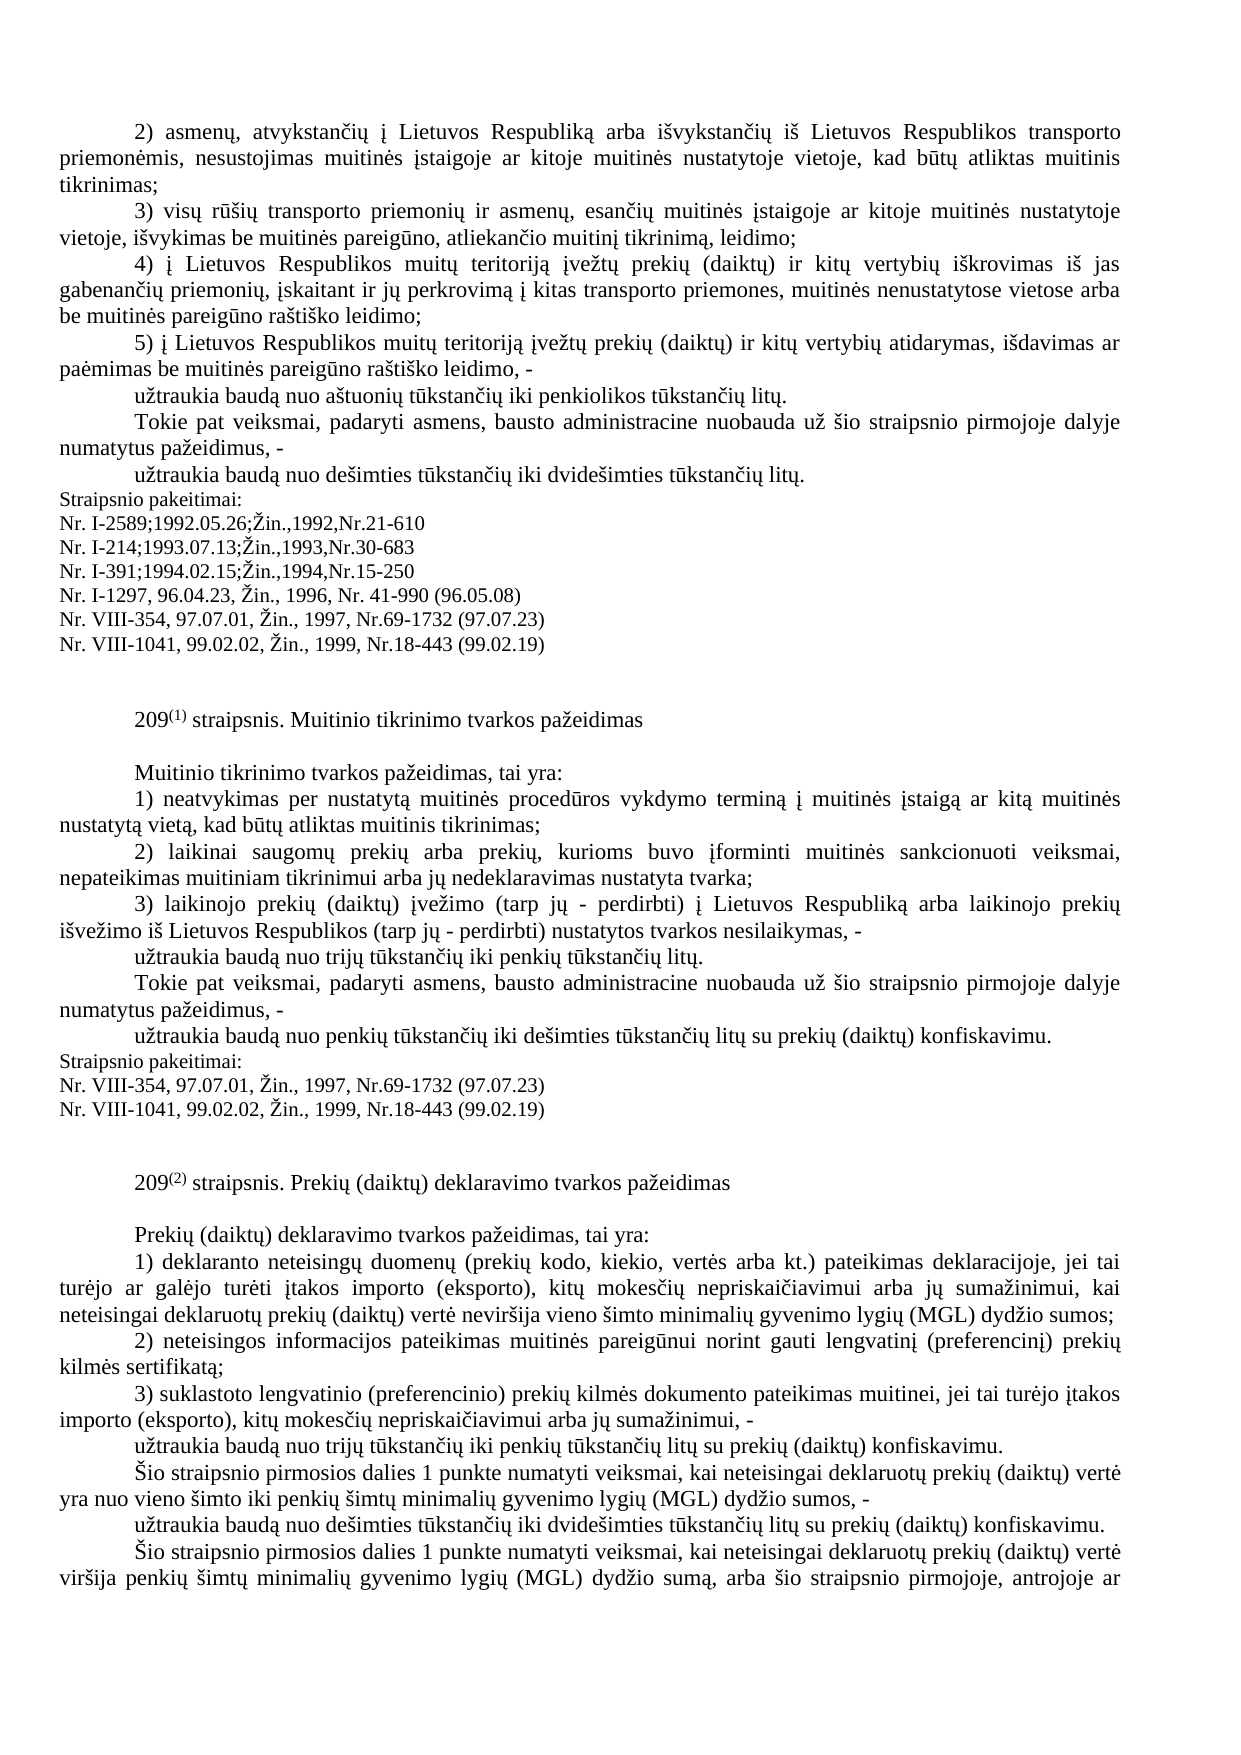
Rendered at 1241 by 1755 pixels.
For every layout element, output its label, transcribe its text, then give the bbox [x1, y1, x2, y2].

text Straipsnio pakeitimai: [59, 487, 1122, 511]
text Nr. VIII-1041, 99.02.02, Žin., 1999, Nr.18-443 (99.02.19) [59, 1097, 1122, 1121]
text Nr. I-214;1993.07.13;Žin.,1993,Nr.30-683 [59, 535, 1122, 559]
text Muitinio tikrinimo tvarkos pažeidimas, tai yra: [59, 759, 1122, 785]
text užtraukia baudą nuo trijų tūkstančių iki penkių tūkstančių litų. [59, 943, 1122, 969]
text Nr. I-2589;1992.05.26;Žin.,1992,Nr.21-610 [59, 511, 1122, 535]
text užtraukia baudą nuo trijų tūkstančių iki penkių tūkstančių litų su prekių (daiktų) konfiskavimu. [59, 1432, 1122, 1459]
text užtraukia baudą nuo penkių tūkstančių iki dešimties tūkstančių litų su prekių (daiktų) konfiskavimu. [59, 1022, 1122, 1048]
text Nr. VIII-1041, 99.02.02, Žin., 1999, Nr.18-443 (99.02.19) [59, 631, 1122, 656]
text Šio straipsnio pirmosios dalies 1 punkte numatyti veiksmai, kai neteisingai deklaruotų prekių (daiktų) vertė viršija penkių šimtų minimalių gyvenimo lygių (MGL) dydžio sumą, arba šio straipsnio pirmojoje, antrojoje ar [59, 1538, 1122, 1591]
text Tokie pat veiksmai, padaryti asmens, bausto administracine nuobauda už šio straipsnio pirmojoje dalyje numatytus pažeidimus, - [59, 408, 1122, 461]
text Šio straipsnio pirmosios dalies 1 punkte numatyti veiksmai, kai neteisingai deklaruotų prekių (daiktų) vertė yra nuo vieno šimto iki penkių šimtų minimalių gyvenimo lygių (MGL) dydžio sumos, - [59, 1459, 1122, 1511]
text 209(2) straipsnis. Prekių (daiktų) deklaravimo tvarkos pažeidimas [59, 1169, 1122, 1195]
text Nr. VIII-354, 97.07.01, Žin., 1997, Nr.69-1732 (97.07.23) [59, 607, 1122, 631]
text 2) asmenų, atvykstančių į Lietuvos Respubliką arba išvykstančių iš Lietuvos Respublikos transporto priemonėmis, nesustojimas muitinės įstaigoje ar kitoje muitinės nustatytoje vietoje, kad būtų atliktas muitinis tikrinimas; [59, 118, 1122, 197]
text 3) suklastoto lengvatinio (preferencinio) prekių kilmės dokumento pateikimas muitinei, jei tai turėjo įtakos importo (eksporto), kitų mokesčių nepriskaičiavimui arba jų sumažinimui, - [59, 1380, 1122, 1432]
text 209(1) straipsnis. Muitinio tikrinimo tvarkos pažeidimas [59, 706, 1122, 732]
text 1) neatvykimas per nustatytą muitinės procedūros vykdymo terminą į muitinės įstaigą ar kitą muitinės nustatytą vietą, kad būtų atliktas muitinis tikrinimas; [59, 785, 1122, 838]
text 2) neteisingos informacijos pateikimas muitinės pareigūnui norint gauti lengvatinį (preferencinį) prekių kilmės sertifikatą; [59, 1327, 1122, 1380]
text 4) į Lietuvos Respublikos muitų teritoriją įvežtų prekių (daiktų) ir kitų vertybių iškrovimas iš jas gabenančių priemonių, įskaitant ir jų perkrovimą į kitas transporto priemones, muitinės nenustatytose vietose arba be muitinės pareigūno raštiško leidimo; [59, 250, 1122, 329]
text 3) laikinojo prekių (daiktų) įvežimo (tarp jų - perdirbti) į Lietuvos Respubliką arba laikinojo prekių išvežimo iš Lietuvos Respublikos (tarp jų - perdirbti) nustatytos tvarkos nesilaikymas, - [59, 890, 1122, 943]
text 5) į Lietuvos Respublikos muitų teritoriją įvežtų prekių (daiktų) ir kitų vertybių atidarymas, išdavimas ar paėmimas be muitinės pareigūno raštiško leidimo, - [59, 329, 1122, 382]
text Nr. I-391;1994.02.15;Žin.,1994,Nr.15-250 [59, 559, 1122, 583]
text Prekių (daiktų) deklaravimo tvarkos pažeidimas, tai yra: [59, 1222, 1122, 1248]
text 3) visų rūšių transporto priemonių ir asmenų, esančių muitinės įstaigoje ar kitoje muitinės nustatytoje vietoje, išvykimas be muitinės pareigūno, atliekančio muitinį tikrinimą, leidimo; [59, 197, 1122, 250]
text užtraukia baudą nuo aštuonių tūkstančių iki penkiolikos tūkstančių litų. [59, 382, 1122, 408]
text Tokie pat veiksmai, padaryti asmens, bausto administracine nuobauda už šio straipsnio pirmojoje dalyje numatytus pažeidimus, - [59, 969, 1122, 1022]
text Nr. I-1297, 96.04.23, Žin., 1996, Nr. 41-990 (96.05.08) [59, 583, 1122, 607]
text 1) deklaranto neteisingų duomenų (prekių kodo, kiekio, vertės arba kt.) pateikimas deklaracijoje, jei tai turėjo ar galėjo turėti įtakos importo (eksporto), kitų mokesčių nepriskaičiavimui arba jų sumažinimui, kai neteisingai deklaruotų prekių (daiktų) vertė neviršija vieno šimto minimalių gyvenimo lygių (MGL) dydžio sumos; [59, 1248, 1122, 1327]
text 2) laikinai saugomų prekių arba prekių, kurioms buvo įforminti muitinės sankcionuoti veiksmai, nepateikimas muitiniam tikrinimui arba jų nedeklaravimas nustatyta tvarka; [59, 838, 1122, 890]
text užtraukia baudą nuo dešimties tūkstančių iki dvidešimties tūkstančių litų su prekių (daiktų) konfiskavimu. [59, 1511, 1122, 1538]
text Straipsnio pakeitimai: [59, 1048, 1122, 1073]
text Nr. VIII-354, 97.07.01, Žin., 1997, Nr.69-1732 (97.07.23) [59, 1073, 1122, 1097]
text užtraukia baudą nuo dešimties tūkstančių iki dvidešimties tūkstančių litų. [59, 461, 1122, 487]
